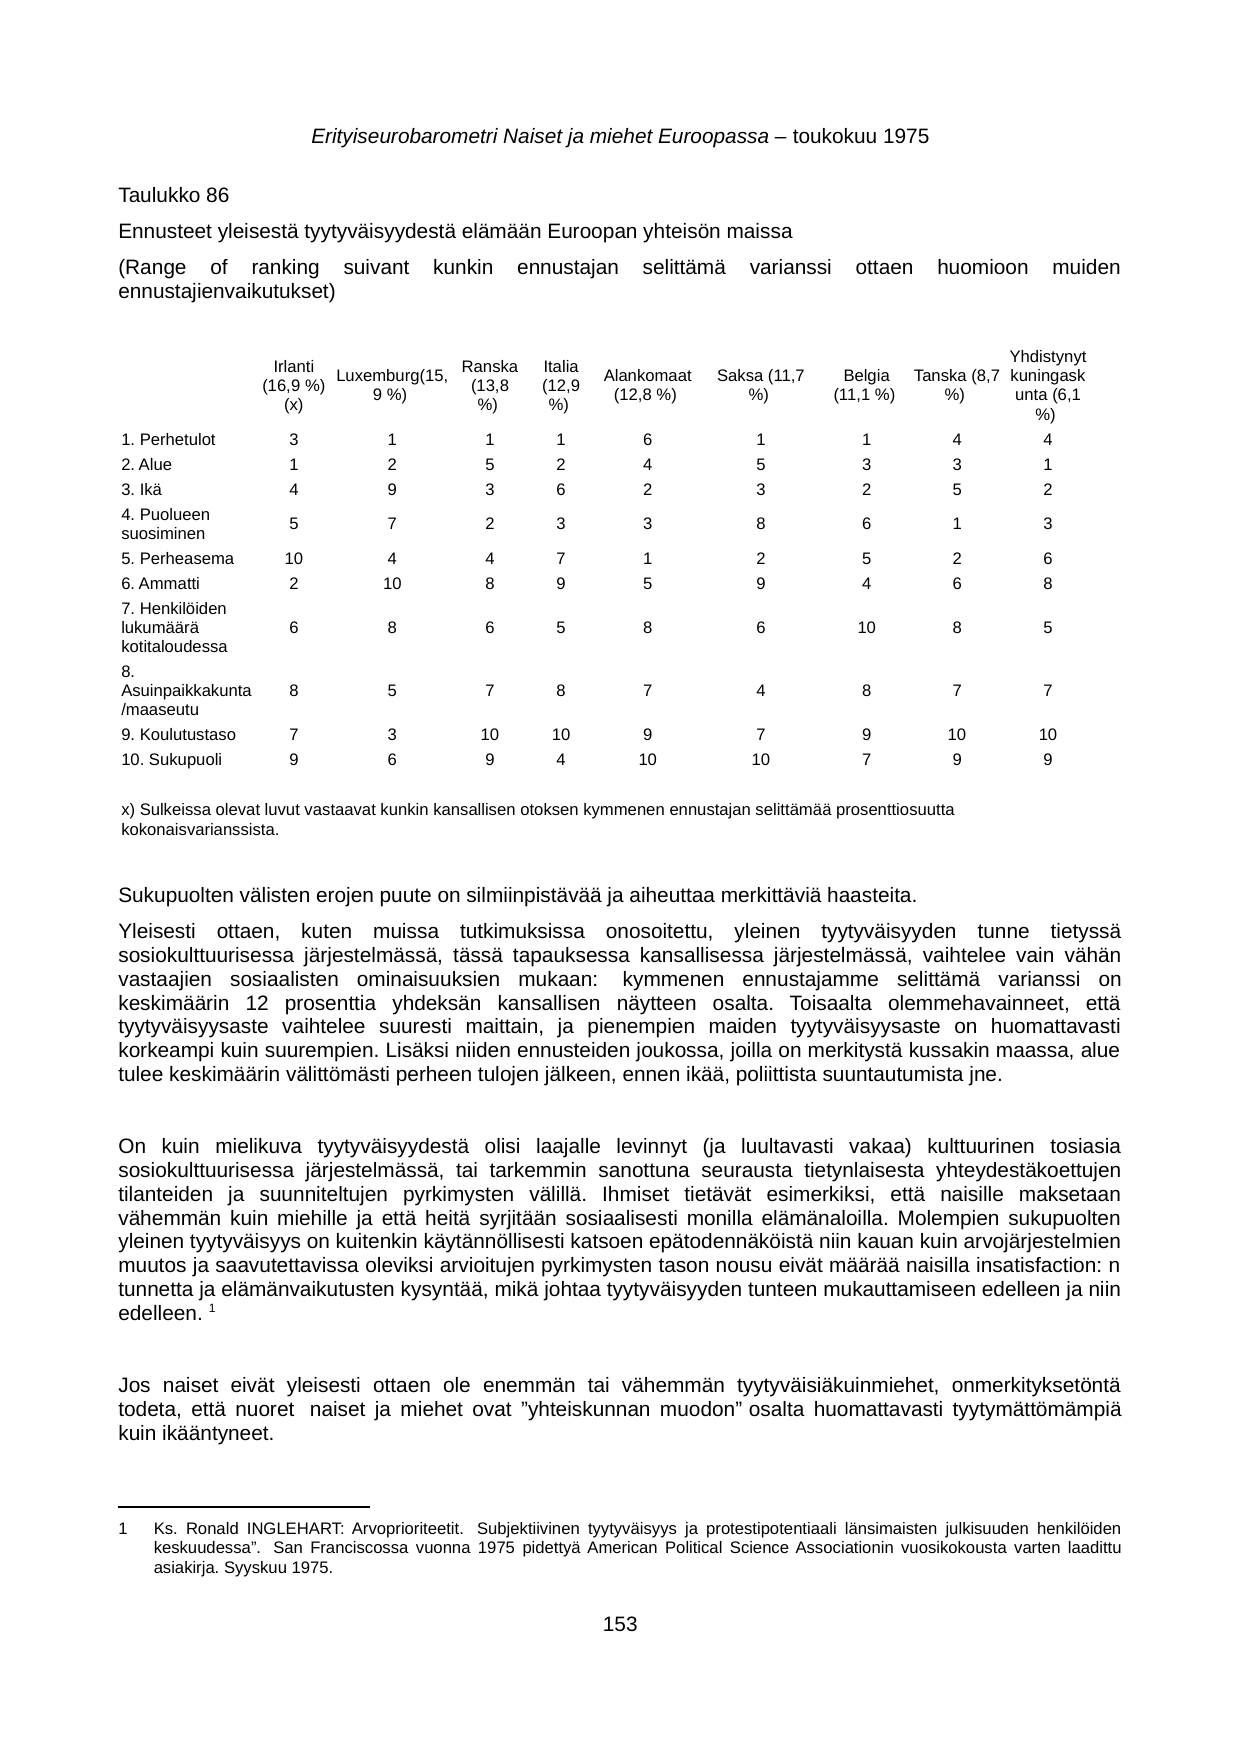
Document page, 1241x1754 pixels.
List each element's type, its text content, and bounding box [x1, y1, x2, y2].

table_cell 6 [596, 426, 699, 451]
table_cell 5 [1003, 596, 1093, 659]
table_cell 3 [331, 722, 453, 747]
table_header Ranska (13,8 %) [454, 344, 526, 426]
table_cell 5 [911, 476, 1003, 501]
table_cell 4 [699, 659, 822, 722]
table_cell 1 [257, 451, 331, 476]
table_cell 6 [526, 476, 596, 501]
table_cell 1 [911, 501, 1003, 546]
table_cell 5 [596, 571, 699, 596]
table_cell 6 [699, 596, 822, 659]
table_cell 9 [257, 747, 331, 772]
table_header Belgia (11,1 %) [822, 344, 911, 426]
text Yleisesti ottaen, kuten muissa tutkimuksissa onosoitettu, yleinen tyytyväisyyden tunne tietyssä sosiokulttuurisessa järjestelmässä, tässä tapauksessa kansallisessa järjestelmässä, vaihtelee vain vähän vastaajien sosiaalisten ominaisuuksien mukaan: kymmenen ennustajamme selittämä varianssi on keskimäärin 12 prosenttia yhdeksän kansallisen näytteen osalta. Toisaalta olemmehavainneet, että tyytyväisyysaste vaihtelee suuresti maittain, ja pienempien maiden tyytyväisyysaste on huomattavasti korkeampi kuin suurempien. Lisäksi niiden ennusteiden joukossa, joilla on merkitystä kussakin maassa, alue tulee keskimäärin välittömästi perheen tulojen jälkeen, ennen ikää, poliittista suuntautumista jne. [118, 918, 1122, 1086]
table_cell 1 [454, 426, 526, 451]
text Jos naiset eivät yleisesti ottaen ole enemmän tai vähemmän tyytyväisiäkuinmiehet, onmerkityksetöntä todeta, että nuoret naiset ja miehet ovat ”yhteiskunnan muodon” osalta huomattavasti tyytymättömämpiä kuin ikääntyneet. [118, 1372, 1122, 1444]
text On kuin mielikuva tyytyväisyydestä olisi laajalle levinnyt (ja luultavasti vakaa) kulttuurinen tosiasia sosiokulttuurisessa järjestelmässä, tai tarkemmin sanottuna seurausta tietynlaisesta yhteydestäkoettujen tilanteiden ja suunniteltujen pyrkimysten välillä. Ihmiset tietävät esimerkiksi, että naisille maksetaan vähemmän kuin miehille ja että heitä syrjitään sosiaalisesti monilla elämänaloilla. Molempien sukupuolten yleinen tyytyväisyys on kuitenkin käytännöllisesti katsoen epätodennäköistä niin kauan kuin arvojärjestelmien muutos ja saavutettavissa oleviksi arvioitujen pyrkimysten tason nousu eivät määrää naisilla insatisfaction: n tunnetta ja elämänvaikutusten kysyntää, mikä johtaa tyytyväisyyden tunteen mukauttamiseen edelleen ja niin edelleen. [118, 1133, 1122, 1325]
text (Range of ranking suivant kunkin ennustajan selittämä varianssi ottaen huomioon muiden ennustajienvaikutukset) [118, 254, 1122, 302]
table_cell 5 [454, 451, 526, 476]
table_header Luxemburg(15,9 %) [331, 344, 453, 426]
table_cell 7 [699, 722, 822, 747]
table_cell [257, 772, 331, 797]
table_cell [911, 772, 1003, 797]
table_cell 10 [596, 747, 699, 772]
table_cell 10 [257, 546, 331, 571]
table_cell 8 [526, 659, 596, 722]
table_header [118, 344, 257, 426]
table_cell 7 [454, 659, 526, 722]
text Ennusteet yleisestä tyytyväisyydestä elämään Euroopan yhteisön maissa [118, 219, 1122, 243]
table_header Alankomaat (12,8 %) [596, 344, 699, 426]
table_cell [118, 772, 257, 797]
table_header Saksa (11,7 %) [699, 344, 822, 426]
table_cell 2 [526, 451, 596, 476]
table_cell 6 [257, 596, 331, 659]
table_cell 10 [331, 571, 453, 596]
table_cell [526, 772, 596, 797]
table_cell 3 [699, 476, 822, 501]
table_cell 1 [596, 546, 699, 571]
table_cell 6 [822, 501, 911, 546]
table_cell 2 [911, 546, 1003, 571]
table_cell 8 [822, 659, 911, 722]
table_cell 1 [526, 426, 596, 451]
table_cell 3 [526, 501, 596, 546]
table_cell 3 [1003, 501, 1093, 546]
table_cell 9 [331, 476, 453, 501]
text Sukupuolten välisten erojen puute on silmiinpistävää ja aiheuttaa merkittäviä haasteita. [118, 883, 1122, 907]
table_cell 2 [822, 476, 911, 501]
table_cell 3 [822, 451, 911, 476]
table_cell 6 [454, 596, 526, 659]
table_cell 9 [526, 571, 596, 596]
table_cell 4 [331, 546, 453, 571]
table_cell 5. Perheasema [118, 546, 257, 571]
table_cell 7 [1003, 659, 1093, 722]
text Ks. Ronald INGLEHART: Arvoprioriteetit. Subjektiivinen tyytyväisyys ja protestipotentiaali länsimaisten julkisuuden henkilöiden keskuudessa”. San Franciscossa vuonna 1975 pidettyä American Political Science Associationin vuosikokousta varten laadittu asiakirja. Syyskuu 1975. [118, 1519, 1122, 1577]
table_cell 7 [822, 747, 911, 772]
table_cell 2 [257, 571, 331, 596]
table_cell 6 [1003, 546, 1093, 571]
table_cell 3 [257, 426, 331, 451]
table_cell 8 [257, 659, 331, 722]
table_cell 5 [331, 659, 453, 722]
table_cell 9 [454, 747, 526, 772]
table_cell 9 [911, 747, 1003, 772]
table_cell [699, 772, 822, 797]
table_cell 9. Koulutustaso [118, 722, 257, 747]
table_cell 5 [699, 451, 822, 476]
table_cell 8 [911, 596, 1003, 659]
table_cell 3 [454, 476, 526, 501]
table_cell 7 [596, 659, 699, 722]
table_cell 10. Sukupuoli [118, 747, 257, 772]
table_cell 8 [454, 571, 526, 596]
table_cell 2 [596, 476, 699, 501]
table_cell 3 [911, 451, 1003, 476]
table_header Yhdistynyt kuningaskunta (6,1 %) [1003, 344, 1093, 426]
table_cell 7 [911, 659, 1003, 722]
table_cell 4 [526, 747, 596, 772]
table_cell 10 [1003, 722, 1093, 747]
table_cell 10 [911, 722, 1003, 747]
table_cell 10 [699, 747, 822, 772]
table_cell 10 [526, 722, 596, 747]
table_cell 10 [822, 596, 911, 659]
table_cell 4 [1003, 426, 1093, 451]
table_cell 3. Ikä [118, 476, 257, 501]
table_cell 2 [699, 546, 822, 571]
table_cell 8 [331, 596, 453, 659]
table_cell 4. Puolueen suosiminen [118, 501, 257, 546]
table_cell [454, 772, 526, 797]
table_cell 6 [331, 747, 453, 772]
table_cell 8 [699, 501, 822, 546]
table_cell 1. Perhetulot [118, 426, 257, 451]
table_cell [1003, 772, 1093, 797]
table_cell 9 [699, 571, 822, 596]
table_cell 4 [822, 571, 911, 596]
table_cell 5 [257, 501, 331, 546]
table_header Italia (12,9 %) [526, 344, 596, 426]
table_cell 2. Alue [118, 451, 257, 476]
table_cell 7 [257, 722, 331, 747]
table_cell 7 [331, 501, 453, 546]
table_cell [596, 772, 699, 797]
table_cell [822, 772, 911, 797]
table_cell 1 [331, 426, 453, 451]
table_cell 7. Henkilöiden lukumäärä kotitaloudessa [118, 596, 257, 659]
table_cell x) Sulkeissa olevat luvut vastaavat kunkin kansallisen otoksen kymmenen ennustajan selittämää prosenttiosuutta kokonaisvarianssista. [118, 797, 1093, 841]
table_cell 6. Ammatti [118, 571, 257, 596]
table_cell 7 [526, 546, 596, 571]
table_cell 1 [1003, 451, 1093, 476]
text Taulukko 86 [118, 183, 1122, 207]
table_cell 2 [1003, 476, 1093, 501]
table_cell 4 [596, 451, 699, 476]
table_cell 8 [596, 596, 699, 659]
table_cell [331, 772, 453, 797]
table_cell 2 [454, 501, 526, 546]
table_cell 9 [822, 722, 911, 747]
table_cell 4 [454, 546, 526, 571]
table_header Irlanti (16,9 %) (x) [257, 344, 331, 426]
table_cell 8. Asuinpaikkakunta/maaseutu [118, 659, 257, 722]
table_cell 3 [596, 501, 699, 546]
table_cell 4 [257, 476, 331, 501]
table_cell 9 [1003, 747, 1093, 772]
table_cell 4 [911, 426, 1003, 451]
table_cell 5 [526, 596, 596, 659]
table_cell 1 [699, 426, 822, 451]
table_cell 1 [822, 426, 911, 451]
table_cell 5 [822, 546, 911, 571]
table_header Tanska (8,7 %) [911, 344, 1003, 426]
table_cell 6 [911, 571, 1003, 596]
table_cell 2 [331, 451, 453, 476]
table_cell 9 [596, 722, 699, 747]
table_cell 8 [1003, 571, 1093, 596]
table_cell 10 [454, 722, 526, 747]
